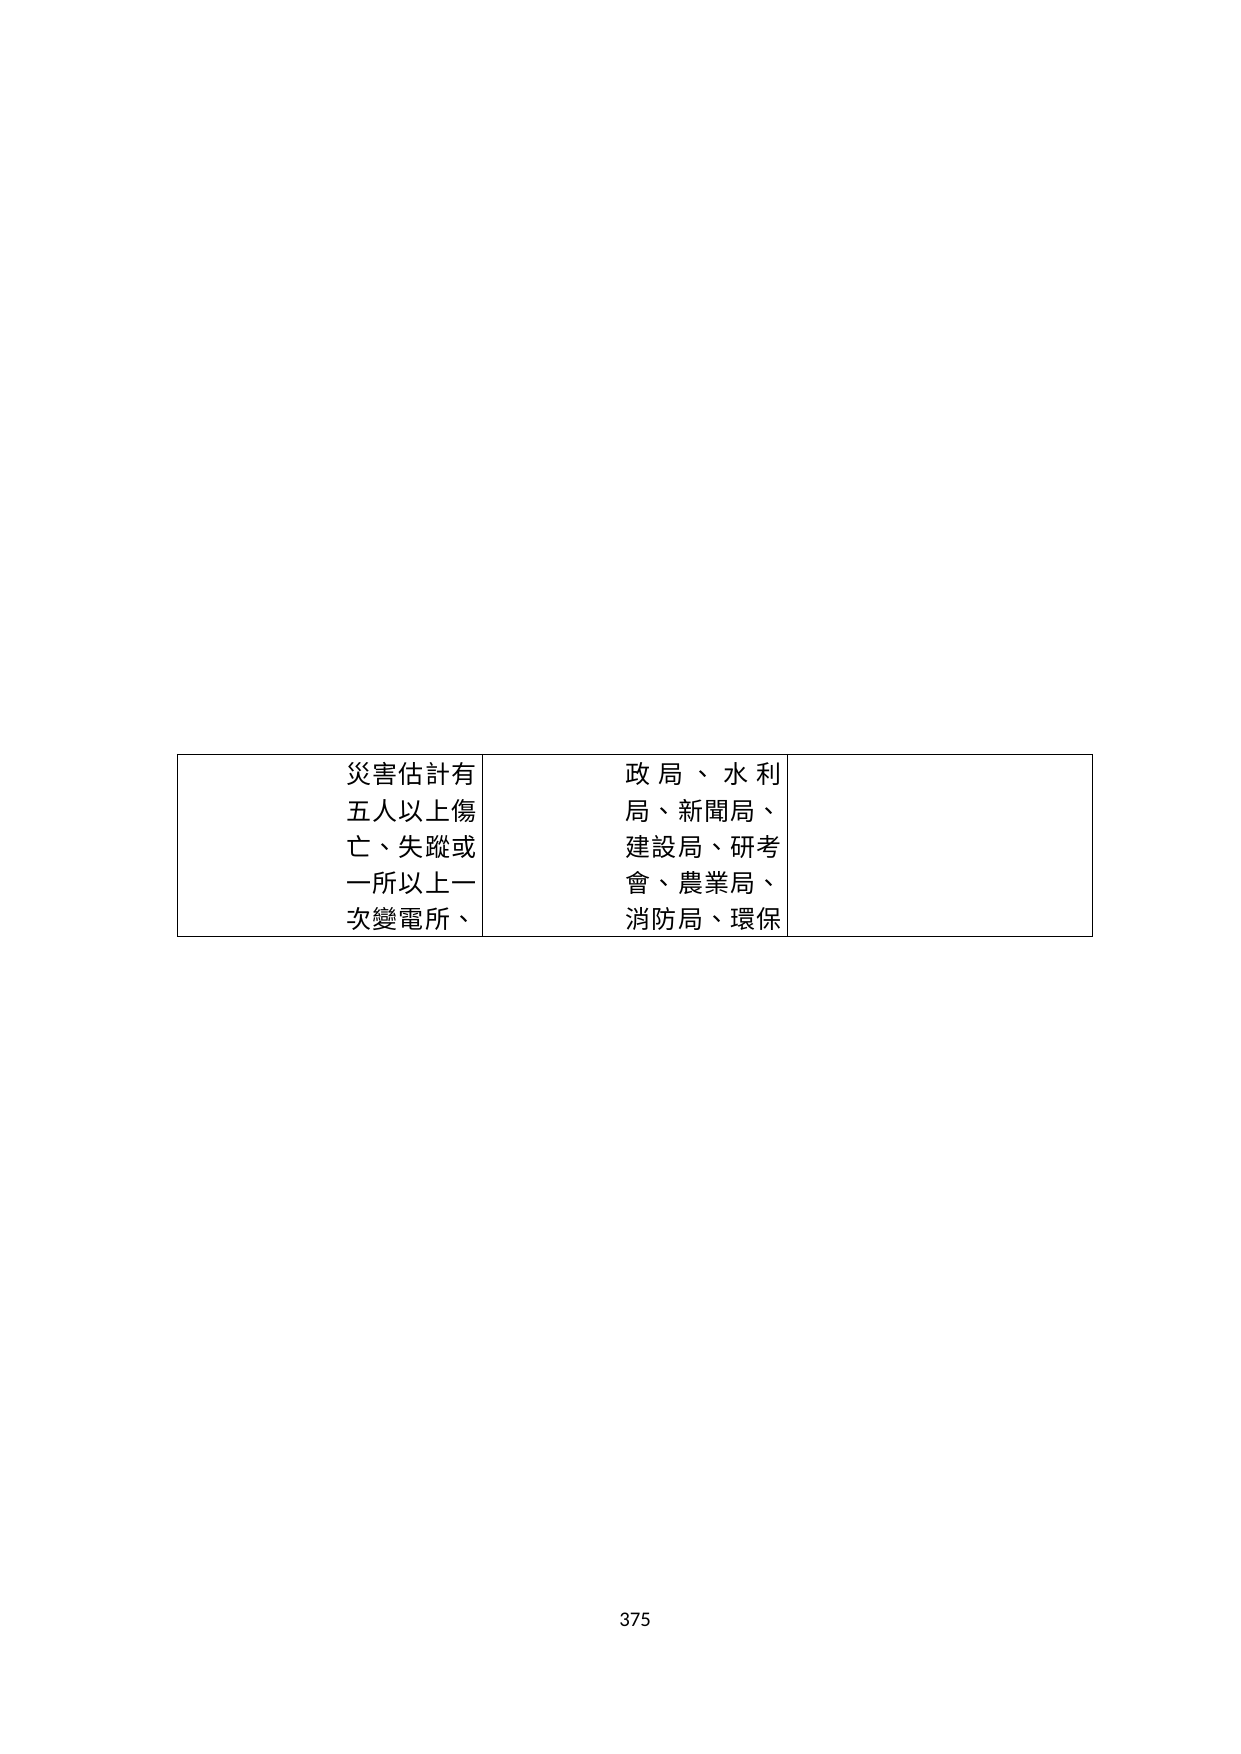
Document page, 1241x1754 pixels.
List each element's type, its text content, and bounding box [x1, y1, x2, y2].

table_cell 災害估計有五人以上傷亡、失蹤或一所以上一次變電所、 [178, 755, 482, 936]
table_cell 政局、水利局、新聞局、建設局、研考會、農業局、消防局、環保 [483, 755, 787, 936]
table_cell [788, 755, 1092, 936]
